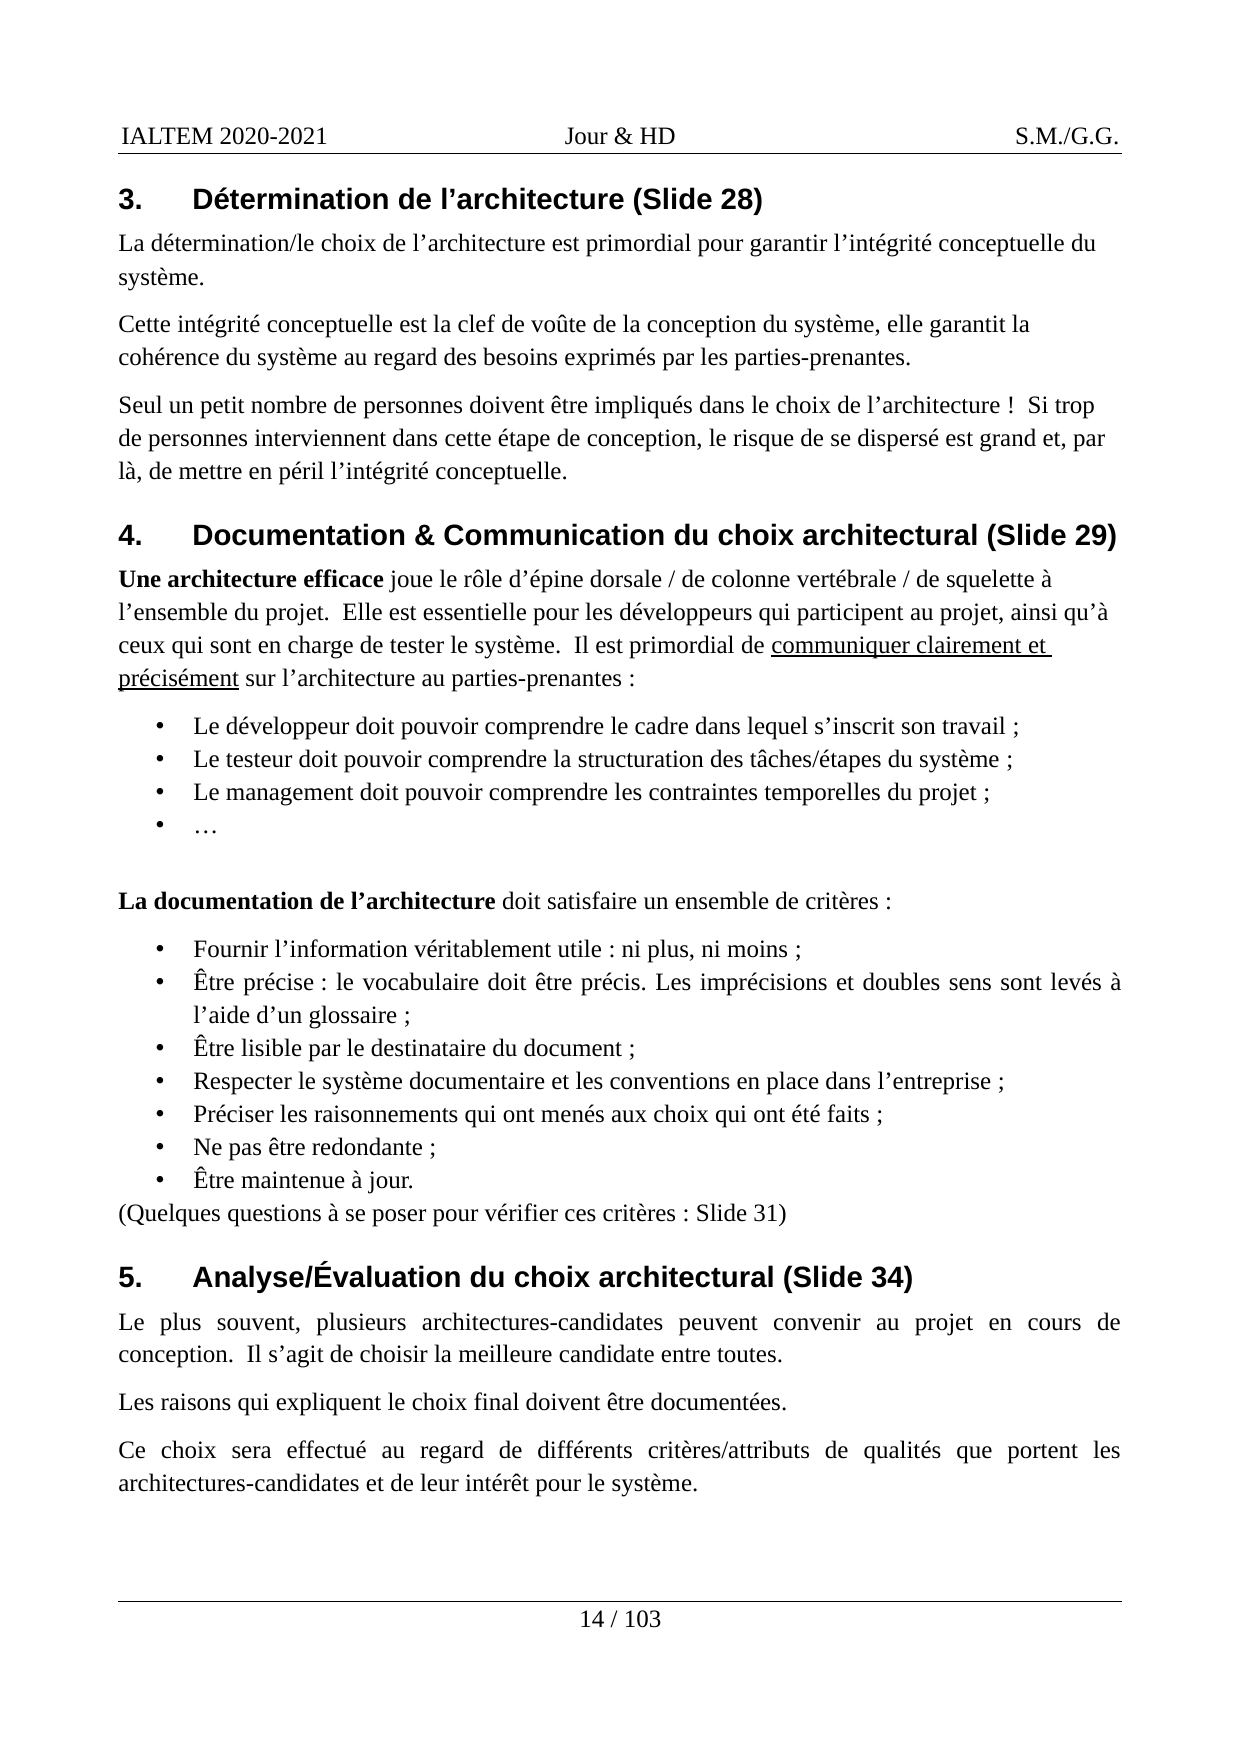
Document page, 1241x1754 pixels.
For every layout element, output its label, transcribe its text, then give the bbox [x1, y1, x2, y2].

text La détermination/le choix de l’architecture est primordial pour garantir l’intégrité conceptuelle du système. [118, 228, 1122, 290]
text Ce choix sera effectué au regard de différents critères/attributs de qualités que portent les architectures-candidates et de leur intérêt pour le système. [118, 1435, 1122, 1497]
list … [156, 810, 1122, 839]
text Seul un petit nombre de personnes doivent être impliqués dans le choix de l’architecture ! Si trop de personnes interviennent dans cette étape de conception, le risque de se dispersé est grand et, par là, de mettre en péril l’intégrité conceptuelle. [118, 390, 1122, 484]
list Être précise : le vocabulaire doit être précis. Les imprécisions et doubles sens sont levés à l’aide d’un glossaire ; [156, 967, 1122, 1029]
list Être maintenue à jour. [156, 1165, 1122, 1194]
text Les raisons qui expliquent le choix final doivent être documentées. [118, 1387, 1122, 1416]
subtitle Documentation & Communication du choix architectural (Slide 29) [118, 518, 1122, 552]
text Le plus souvent, plusieurs architectures-candidates peuvent convenir au projet en cours de conception. Il s’agit de choisir la meilleure candidate entre toutes. [118, 1307, 1122, 1368]
text La documentation de l’architecture doit satisfaire un ensemble de critères : [118, 886, 1122, 915]
list Fournir l’information véritablement utile : ni plus, ni moins ; [156, 934, 1122, 963]
text Une architecture efficace joue le rôle d’épine dorsale / de colonne vertébrale / de squelette à l’ensemble du projet. Elle est essentielle pour les développeurs qui participent au projet, ainsi qu’à ceux qui sont en charge de tester le système. Il est primordial de communiquer clairement et précisément sur l’architecture au parties-prenantes : [118, 564, 1122, 692]
subtitle Détermination de l’architecture (Slide 28) [118, 182, 1122, 216]
text (Quelques questions à se poser pour vérifier ces critères : Slide 31) [118, 1198, 1122, 1227]
text Cette intégrité conceptuelle est la clef de voûte de la conception du système, elle garantit la cohérence du système au regard des besoins exprimés par les parties-prenantes. [118, 309, 1122, 371]
subtitle Analyse/Évaluation du choix architectural (Slide 34) [118, 1260, 1122, 1294]
list Le management doit pouvoir comprendre les contraintes temporelles du projet ; [156, 777, 1122, 806]
list Être lisible par le destinataire du document ; [156, 1033, 1122, 1062]
list Le testeur doit pouvoir comprendre la structuration des tâches/étapes du système ; [156, 744, 1122, 773]
list Préciser les raisonnements qui ont menés aux choix qui ont été faits ; [156, 1099, 1122, 1128]
list Respecter le système documentaire et les conventions en place dans l’entreprise ; [156, 1066, 1122, 1095]
list Le développeur doit pouvoir comprendre le cadre dans lequel s’inscrit son travail ; [156, 711, 1122, 740]
list Ne pas être redondante ; [156, 1132, 1122, 1161]
